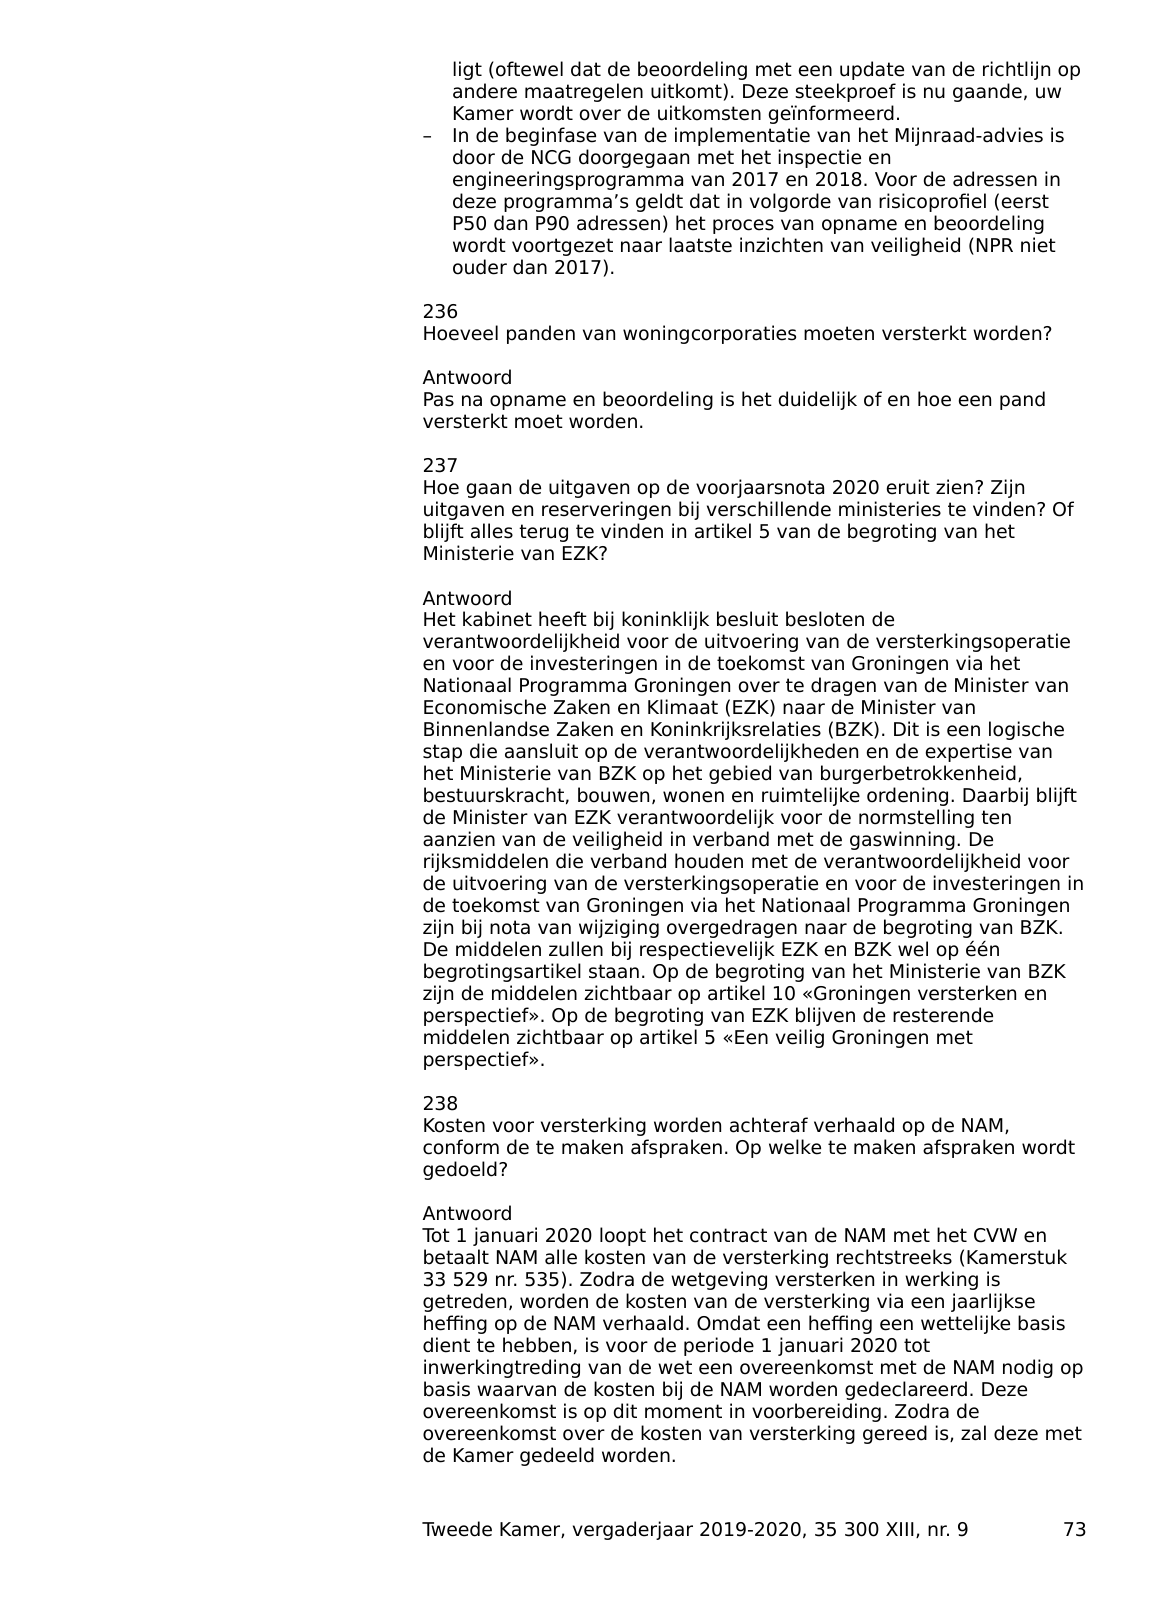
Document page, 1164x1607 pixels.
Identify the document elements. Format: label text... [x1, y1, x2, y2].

text – In de beginfase van de implementatie van het Mijnraad-advies is door de NCG doorgegaan met het inspectie en engineeringsprogramma van 2017 en 2018. Voor de adressen in deze programma’s geldt dat in volgorde van risicoprofiel (eerst P50 dan P90 adressen) het proces van opname en beoordeling wordt voortgezet naar laatste inzichten van veiligheid (NPR niet ouder dan 2017). [422, 125, 1087, 279]
text Kosten voor versterking worden achteraf verhaald op de NAM, conform de te maken afspraken. Op welke te maken afspraken wordt gedoeld? [422, 1115, 1087, 1181]
text 238 [422, 1093, 1087, 1115]
text Antwoord [422, 1203, 1087, 1225]
text Tot 1 januari 2020 loopt het contract van de NAM met het CVW en betaalt NAM alle kosten van de versterking rechtstreeks (Kamerstuk 33 529 nr. 535). Zodra de wetgeving versterken in werking is getreden, worden de kosten van de versterking via een jaarlijkse heffing op de NAM verhaald. Omdat een heffing een wettelijke basis dient te hebben, is voor de periode 1 januari 2020 tot inwerkingtreding van de wet een overeenkomst met de NAM nodig op basis waarvan de kosten bij de NAM worden gedeclareerd. Deze overeenkomst is op dit moment in voorbereiding. Zodra de overeenkomst over de kosten van versterking gereed is, zal deze met de Kamer gedeeld worden. [422, 1225, 1087, 1467]
text ligt (oftewel dat de beoordeling met een update van de richtlijn op andere maatregelen uitkomt). Deze steekproef is nu gaande, uw Kamer wordt over de uitkomsten geïnformeerd. [422, 59, 1087, 125]
text 236 [422, 301, 1087, 323]
text Antwoord [422, 587, 1087, 609]
text Pas na opname en beoordeling is het duidelijk of en hoe een pand versterkt moet worden. [422, 389, 1087, 433]
text Hoeveel panden van woningcorporaties moeten versterkt worden? [422, 323, 1087, 345]
text Het kabinet heeft bij koninklijk besluit besloten de verantwoordelijkheid voor de uitvoering van de versterkingsoperatie en voor de investeringen in de toekomst van Groningen via het Nationaal Programma Groningen over te dragen van de Minister van Economische Zaken en Klimaat (EZK) naar de Minister van Binnenlandse Zaken en Koninkrijksrelaties (BZK). Dit is een logische stap die aansluit op de verantwoordelijkheden en de expertise van het Ministerie van BZK op het gebied van burgerbetrokkenheid, bestuurskracht, bouwen, wonen en ruimtelijke ordening. Daarbij blijft de Minister van EZK verantwoordelijk voor de normstelling ten aanzien van de veiligheid in verband met de gaswinning. De rijksmiddelen die verband houden met de verantwoordelijkheid voor de uitvoering van de versterkingsoperatie en voor de investeringen in de toekomst van Groningen via het Nationaal Programma Groningen zijn bij nota van wijziging overgedragen naar de begroting van BZK. De middelen zullen bij respectievelijk EZK en BZK wel op één begrotingsartikel staan. Op de begroting van het Ministerie van BZK zijn de middelen zichtbaar op artikel 10 «Groningen versterken en perspectief». Op de begroting van EZK blijven de resterende middelen zichtbaar op artikel 5 «Een veilig Groningen met perspectief». [422, 609, 1087, 1071]
text Hoe gaan de uitgaven op de voorjaarsnota 2020 eruit zien? Zijn uitgaven en reserveringen bij verschillende ministeries te vinden? Of blijft alles terug te vinden in artikel 5 van de begroting van het Ministerie van EZK? [422, 477, 1087, 565]
text Antwoord [422, 367, 1087, 389]
text 237 [422, 455, 1087, 477]
